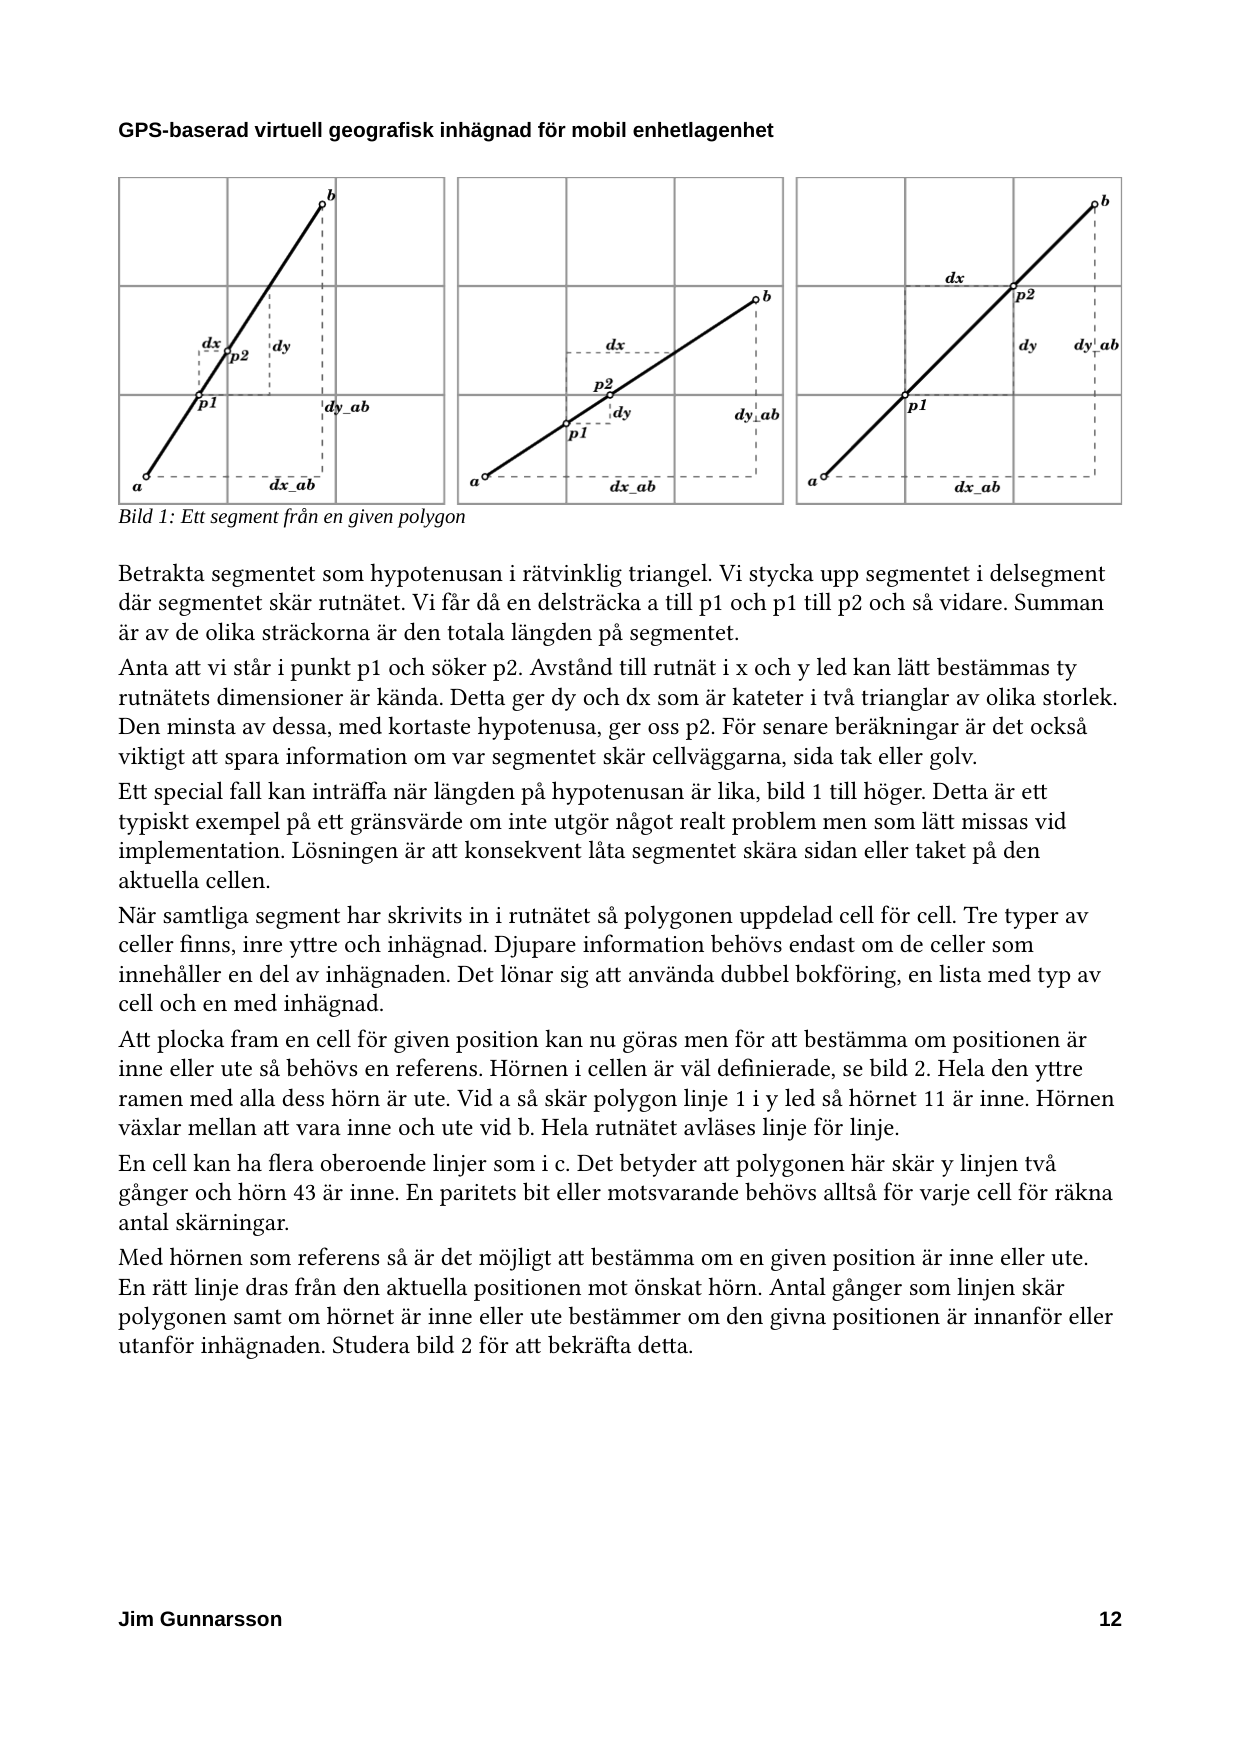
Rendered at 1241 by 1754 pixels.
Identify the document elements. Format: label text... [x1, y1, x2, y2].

text Anta att vi står i punkt p1 och söker p2. Avstånd till rutnät i x och y led kan lätt bestämmas ty rutnätets dimensioner är kända. Detta ger dy och dx som är kateter i två trianglar av olika storlek. Den minsta av dessa, med kortaste hypotenusa, ger oss p2. För senare beräkningar är det också viktigt att spara information om var segmentet skär cellväggarna, sida tak eller golv. [118, 652, 1122, 770]
text När samtliga segment har skrivits in i rutnätet så polygonen uppdelad cell för cell. Tre typer av celler finns, inre yttre och inhägnad. Djupare information behövs endast om de celler som innehåller en del av inhägnaden. Det lönar sig att använda dubbel bokföring, en lista med typ av cell och en med inhägnad. [118, 900, 1122, 1018]
text Med hörnen som referens så är det möjligt att bestämma om en given position är inne eller ute. En rätt linje dras från den aktuella positionen mot önskat hörn. Antal gånger som linjen skär polygonen samt om hörnet är inne eller ute bestämmer om den givna positionen är innanför eller utanför inhägnaden. Studera bild 2 för att bekräfta detta. [118, 1242, 1122, 1360]
text En cell kan ha flera oberoende linjer som i c. Det betyder att polygonen här skär y linjen två gånger och hörn 43 är inne. En paritets bit eller motsvarande behövs alltså för varje cell för räkna antal skärningar. [118, 1148, 1122, 1236]
text Bild 1: Ett segment från en given polygon [118, 505, 1122, 528]
picture [118, 177, 1123, 505]
text Betrakta segmentet som hypotenusan i rätvinklig triangel. Vi stycka upp segmentet i delsegment där segmentet skär rutnätet. Vi får då en delsträcka a till p1 och p1 till p2 och så vidare. Summan är av de olika sträckorna är den totala längden på segmentet. [118, 528, 1122, 646]
text Ett special fall kan inträffa när längden på hypotenusan är lika, bild 1 till höger. Detta är ett typiskt exempel på ett gränsvärde om inte utgör något realt problem men som lätt missas vid implementation. Lösningen är att konsekvent låta segmentet skära sidan eller taket på den aktuella cellen. [118, 776, 1122, 894]
text Att plocka fram en cell för given position kan nu göras men för att bestämma om positionen är inne eller ute så behövs en referens. Hörnen i cellen är väl definierade, se bild 2. Hela den yttre ramen med alla dess hörn är ute. Vid a så skär polygon linje 1 i y led så hörnet 11 är inne. Hörnen växlar mellan att vara inne och ute vid b. Hela rutnätet avläses linje för linje. [118, 1024, 1122, 1142]
